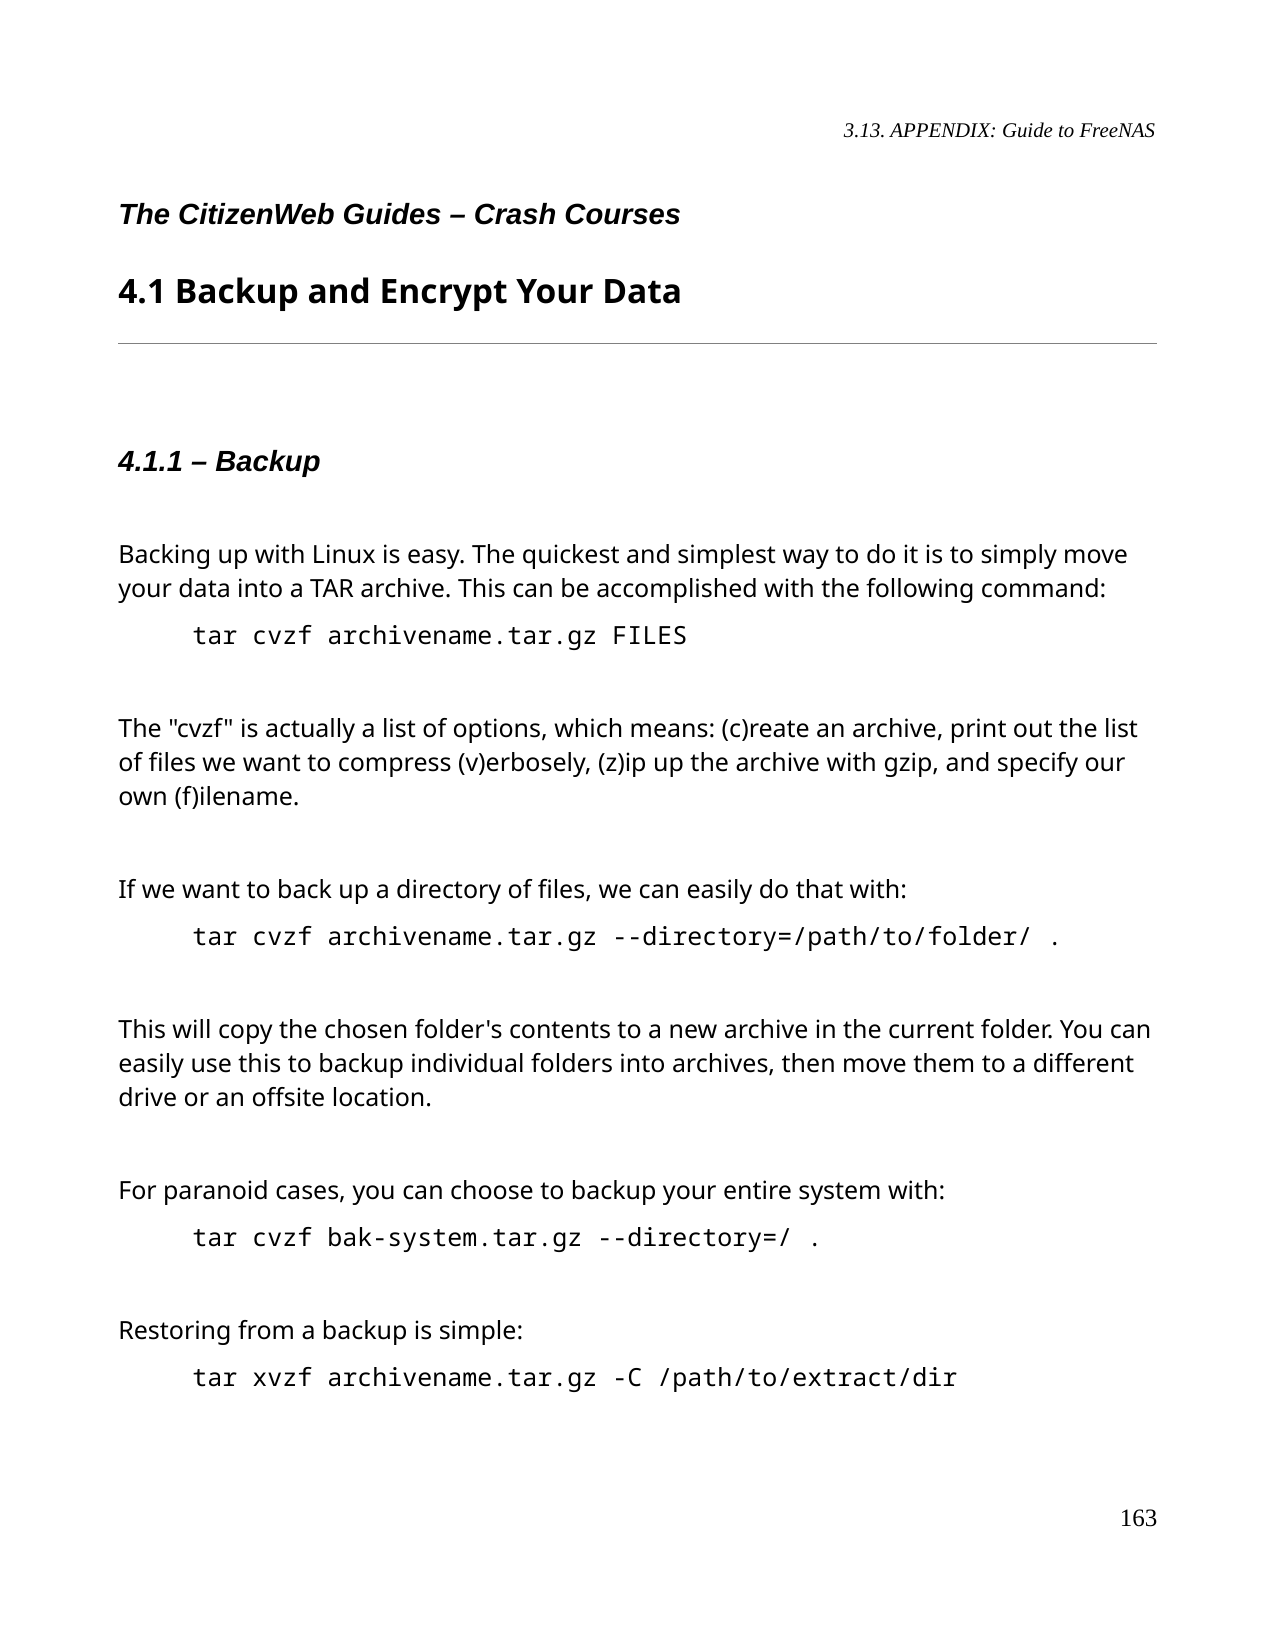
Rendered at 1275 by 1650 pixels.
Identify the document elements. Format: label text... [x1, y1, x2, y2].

text tar cvzf archivename.tar.gz FILES [118, 618, 1157, 652]
text tar cvzf bak-system.tar.gz --directory=/ . [118, 1219, 1157, 1253]
subtitle 4.1.1 – Backup [118, 444, 1157, 478]
text The "cvzf" is actually a list of options, which means: (c)reate an archive, print out the list of files we want to compress (v)erbosely, (z)ip up the archive with gzip, and specify our own (f)ilename. [118, 711, 1157, 813]
subtitle 4.1 Backup and Encrypt Your Data [118, 268, 1157, 313]
text For paranoid cases, you can choose to backup your entire system with: [118, 1173, 1157, 1207]
text If we want to back up a directory of files, we can easily do that with: [118, 872, 1157, 906]
text tar cvzf archivename.tar.gz --directory=/path/to/folder/ . [118, 918, 1157, 953]
text Backing up with Linux is easy. The quickest and simplest way to do it is to simply move your data into a TAR archive. This can be accomplished with the following command: [118, 537, 1157, 605]
subtitle The CitizenWeb Guides – Crash Courses [118, 197, 1157, 230]
text This will copy the chosen folder's contents to a new archive in the current folder. You can easily use this to backup individual folders into archives, then move them to a different drive or an offsite location. [118, 1012, 1157, 1114]
text tar xvzf archivename.tar.gz -C /path/to/extract/dir [118, 1359, 1157, 1393]
text Restoring from a backup is simple: [118, 1313, 1157, 1347]
